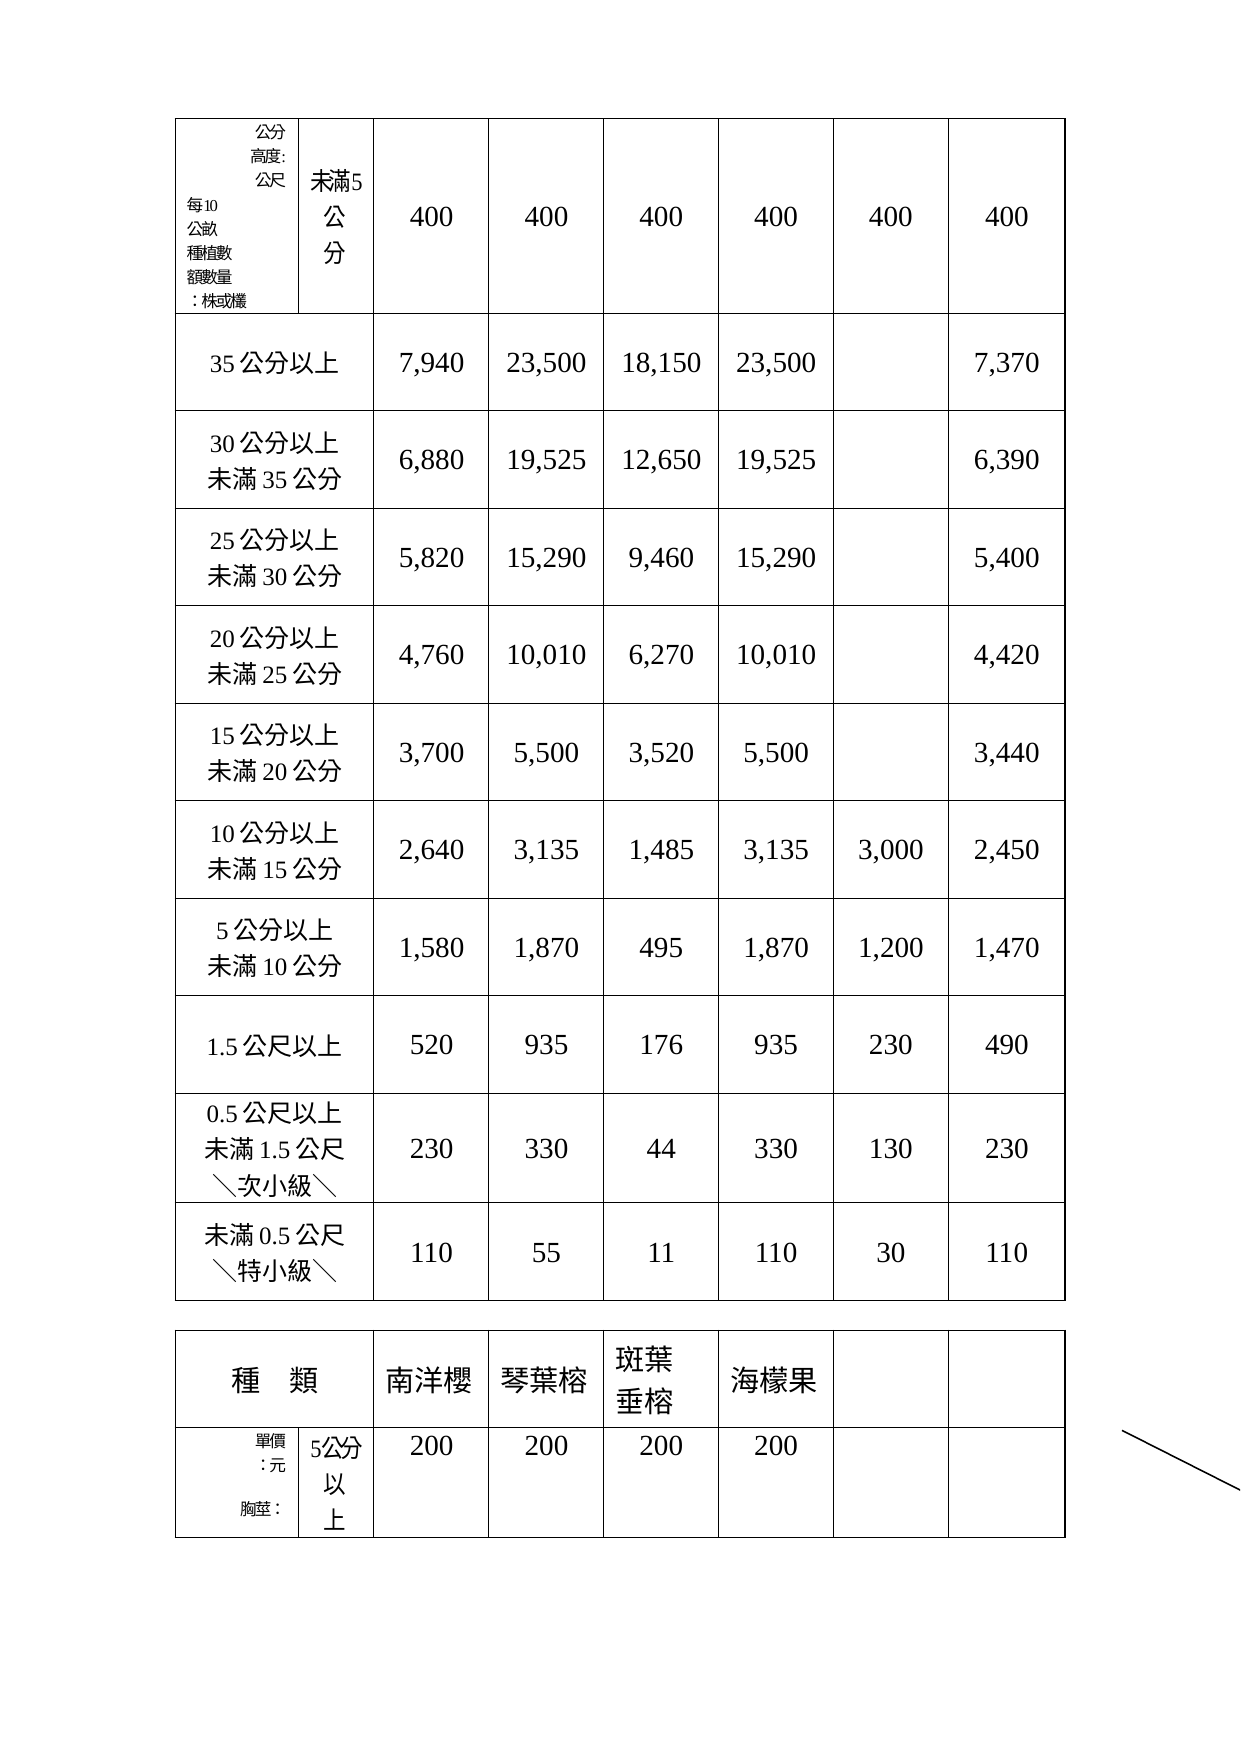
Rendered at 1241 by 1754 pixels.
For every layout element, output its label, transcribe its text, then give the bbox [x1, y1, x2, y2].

table_cell 5,500 [489, 704, 603, 800]
table_cell 未滿0.5公尺 ＼特小級＼ [176, 1203, 373, 1300]
table_cell 110 [374, 1203, 488, 1300]
table_cell 4,420 [949, 606, 1064, 702]
table_cell 10,010 [719, 606, 833, 702]
table_cell 18,150 [604, 314, 718, 410]
table_cell 2,450 [949, 801, 1064, 897]
table_cell 19,525 [719, 411, 833, 507]
table_cell 3,700 [374, 704, 488, 800]
table_cell 935 [719, 996, 833, 1092]
table_cell 110 [949, 1203, 1064, 1300]
table_cell 5,500 [719, 704, 833, 800]
table_cell 1,200 [834, 899, 948, 995]
table_cell 1,870 [489, 899, 603, 995]
table_cell 1,580 [374, 899, 488, 995]
table_cell 495 [604, 899, 718, 995]
table_cell 1,470 [949, 899, 1064, 995]
table_cell 3,520 [604, 704, 718, 800]
table_cell 30公分以上 未滿35公分 [176, 411, 373, 507]
table_cell 10公分以上 未滿15公分 [176, 801, 373, 897]
table_header 南洋櫻 [374, 1331, 488, 1427]
table_cell 5公分以上 未滿10公分 [176, 899, 373, 995]
table_cell [834, 606, 948, 702]
table_cell 1.5公尺以上 [176, 996, 373, 1092]
table_cell 6,390 [949, 411, 1064, 507]
table_cell 0.5公尺以上 未滿1.5公尺 ＼次小級＼ [176, 1094, 373, 1202]
table_cell 單價 ：元 胸莖： [176, 1428, 298, 1537]
table_cell 176 [604, 996, 718, 1092]
table_header 斑葉 垂榕 [604, 1331, 718, 1427]
table_cell 2,640 [374, 801, 488, 897]
table_cell 5,400 [949, 509, 1064, 605]
table_cell 200 [489, 1428, 603, 1537]
table_cell 200 [719, 1428, 833, 1537]
table_cell 400 [604, 119, 718, 312]
table_cell 44 [604, 1094, 718, 1202]
table_cell 4,760 [374, 606, 488, 702]
table_cell 9,460 [604, 509, 718, 605]
table_cell [834, 411, 948, 507]
table_cell 400 [489, 119, 603, 312]
table_cell 330 [719, 1094, 833, 1202]
table_cell 230 [949, 1094, 1064, 1202]
table_header [834, 1331, 948, 1427]
table_cell 6,270 [604, 606, 718, 702]
table_cell 19,525 [489, 411, 603, 507]
table_cell 230 [834, 996, 948, 1092]
table_cell 5公分 以 上 [299, 1428, 373, 1537]
table_cell 35公分以上 [176, 314, 373, 410]
table_cell 3,000 [834, 801, 948, 897]
table_cell 5,820 [374, 509, 488, 605]
table_cell 1,485 [604, 801, 718, 897]
table_cell [834, 704, 948, 800]
table_cell [834, 1428, 948, 1537]
table_cell 10,010 [489, 606, 603, 702]
table_cell 30 [834, 1203, 948, 1300]
table_cell 23,500 [719, 314, 833, 410]
table_cell 3,440 [949, 704, 1064, 800]
table_cell 110 [719, 1203, 833, 1300]
table_cell 7,940 [374, 314, 488, 410]
table_cell 15,290 [719, 509, 833, 605]
table_cell 400 [949, 119, 1064, 312]
table_cell 3,135 [719, 801, 833, 897]
table_cell 55 [489, 1203, 603, 1300]
table_cell [949, 1428, 1064, 1537]
table_cell 130 [834, 1094, 948, 1202]
table_header 琴葉榕 [489, 1331, 603, 1427]
table_cell 公分 高度: 公尺 每10 公畝 種植數 額數量 ：株或欉 [176, 119, 298, 312]
table_cell 400 [374, 119, 488, 312]
table_cell 15,290 [489, 509, 603, 605]
table_cell [834, 509, 948, 605]
table_cell 400 [834, 119, 948, 312]
table_cell 1,870 [719, 899, 833, 995]
table_cell 490 [949, 996, 1064, 1092]
table_cell 520 [374, 996, 488, 1092]
table_cell 25公分以上 未滿30公分 [176, 509, 373, 605]
table_cell 230 [374, 1094, 488, 1202]
table_cell 6,880 [374, 411, 488, 507]
table_cell 330 [489, 1094, 603, 1202]
table_cell 7,370 [949, 314, 1064, 410]
table_header [949, 1331, 1064, 1427]
table_cell 20公分以上 未滿25公分 [176, 606, 373, 702]
table_cell 3,135 [489, 801, 603, 897]
table_cell 400 [719, 119, 833, 312]
table_cell 12,650 [604, 411, 718, 507]
table_cell 未滿5 公 分 [299, 119, 373, 312]
table_header 海檬果 [719, 1331, 833, 1427]
table_cell 23,500 [489, 314, 603, 410]
table_cell 200 [604, 1428, 718, 1537]
table_cell [834, 314, 948, 410]
table_header 種 類 [176, 1331, 373, 1427]
table_cell 935 [489, 996, 603, 1092]
table_cell 11 [604, 1203, 718, 1300]
table_cell 15公分以上 未滿20公分 [176, 704, 373, 800]
table_cell 200 [374, 1428, 488, 1537]
